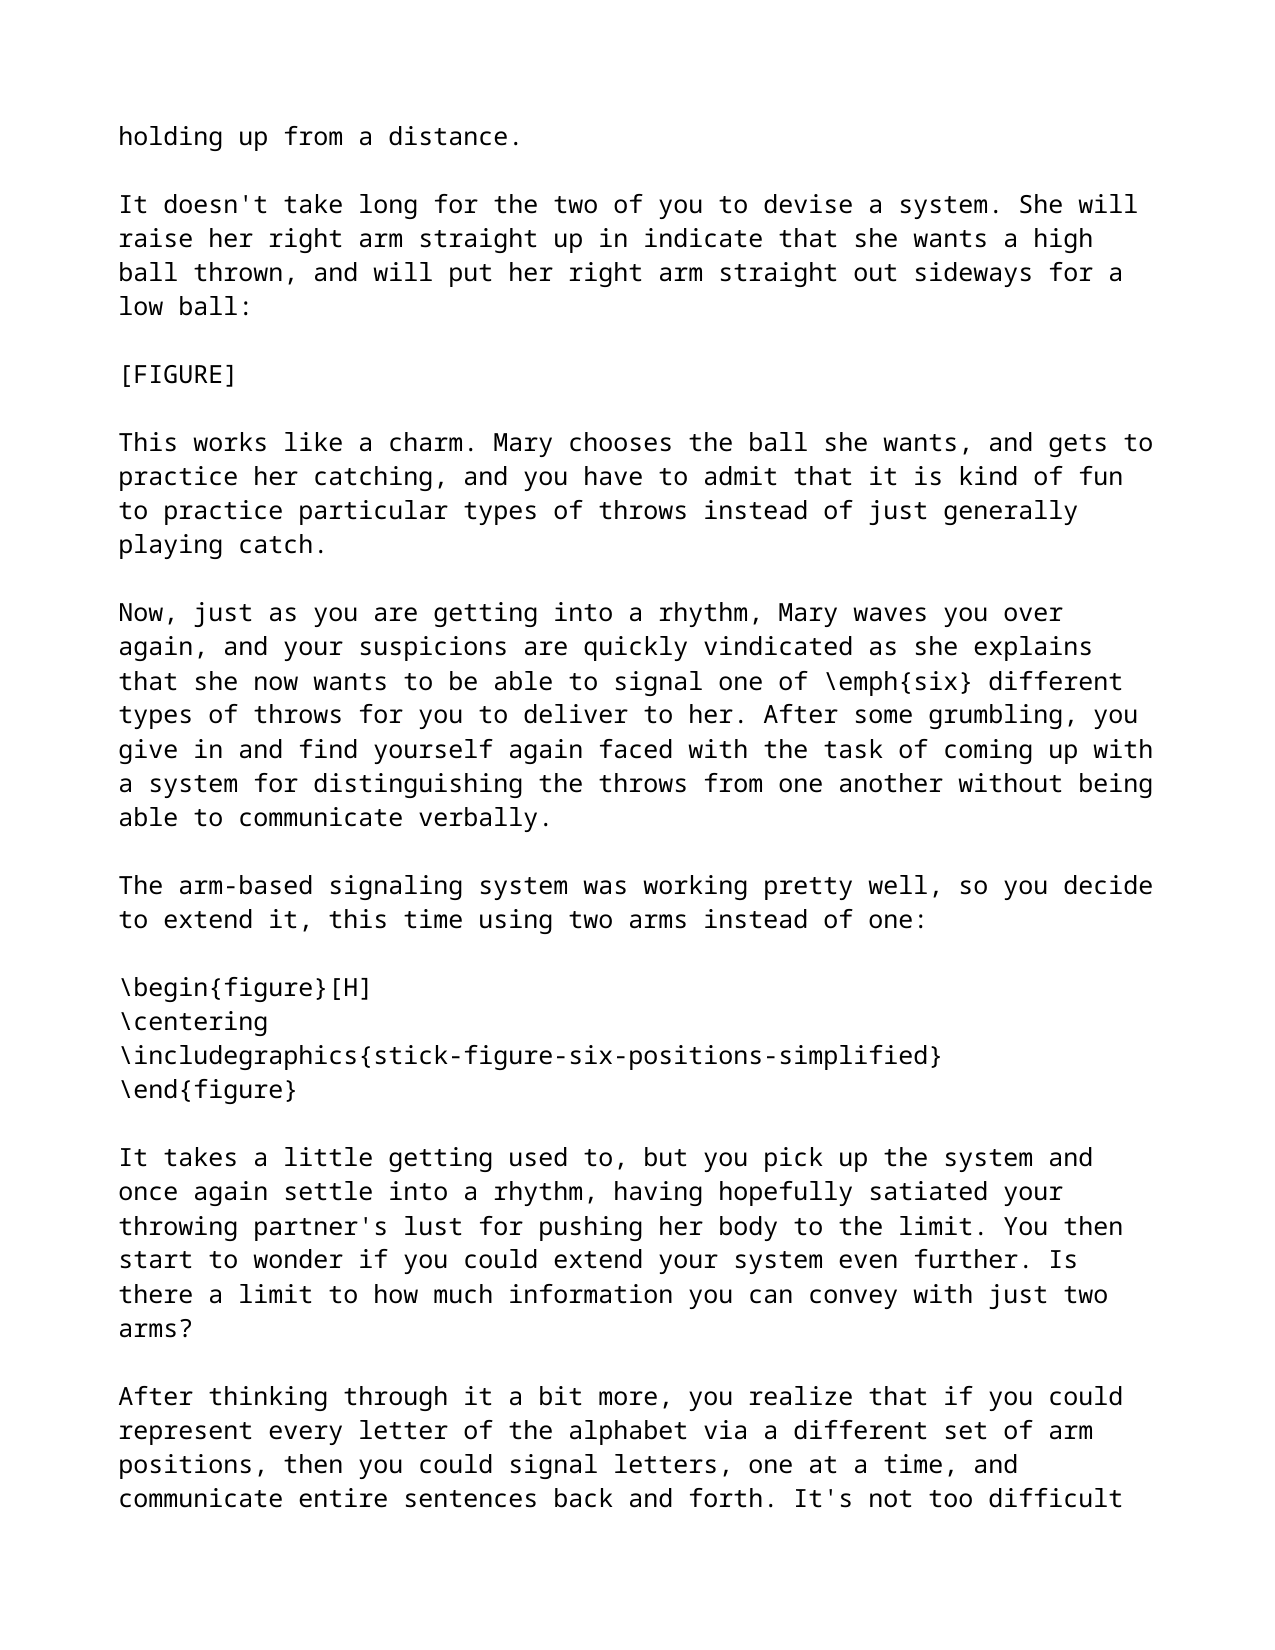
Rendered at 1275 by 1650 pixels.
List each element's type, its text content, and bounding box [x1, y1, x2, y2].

text Now, just as you are getting into a rhythm, Mary waves you over again, and your suspicions are quickly vindicated as she explains that she now wants to be able to signal one of \emph{six} different types of throws for you to deliver to her. After some grumbling, you give in and find yourself again faced with the task of coming up with a system for distinguishing the throws from one another without being able to communicate verbally. [118, 595, 1157, 833]
text \end{figure} [118, 1072, 1157, 1106]
text \includegraphics{stick-figure-six-positions-simplified} [118, 1038, 1157, 1072]
text \begin{figure}[H] [118, 970, 1157, 1004]
text After thinking through it a bit more, you realize that if you could represent every letter of the alphabet via a different set of arm positions, then you could signal letters, one at a time, and communicate entire sentences back and forth. It's not too difficult [118, 1378, 1157, 1515]
text holding up from a distance. [118, 118, 1157, 152]
text The arm-based signaling system was working pretty well, so you decide to extend it, this time using two arms instead of one: [118, 867, 1157, 936]
text [FIGURE] [118, 357, 1157, 391]
text \centering [118, 1004, 1157, 1038]
text It doesn't take long for the two of you to devise a system. She will raise her right arm straight up in indicate that she wants a high ball thrown, and will put her right arm straight out sideways for a low ball: [118, 186, 1157, 322]
text It takes a little getting used to, but you pick up the system and once again settle into a rhythm, having hopefully satiated your throwing partner's lust for pushing her body to the limit. You then start to wonder if you could extend your system even further. Is there a limit to how much information you can convey with just two arms? [118, 1140, 1157, 1344]
text This works like a charm. Mary chooses the ball she wants, and gets to practice her catching, and you have to admit that it is kind of fun to practice particular types of throws instead of just generally playing catch. [118, 425, 1157, 561]
